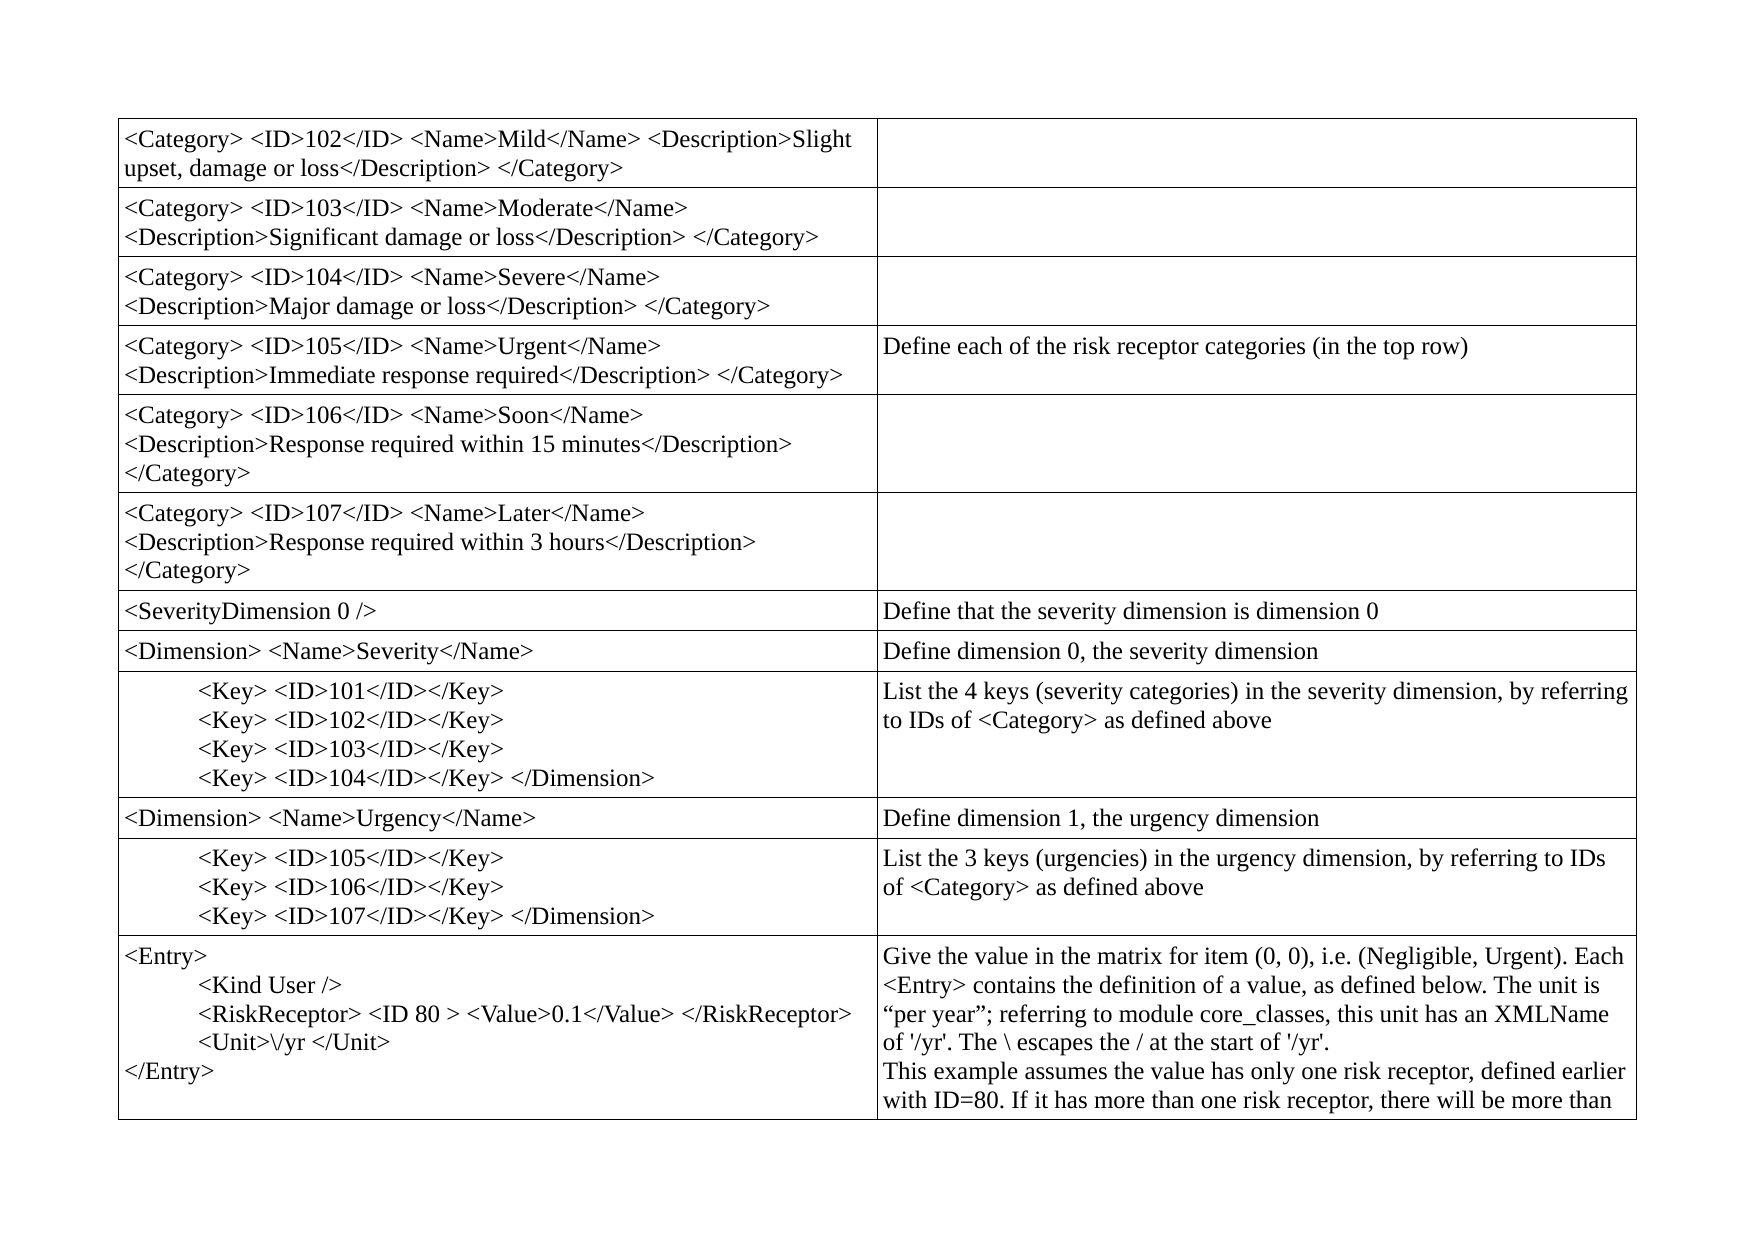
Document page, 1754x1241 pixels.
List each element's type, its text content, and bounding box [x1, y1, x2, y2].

table_cell <Category> <ID>106</ID> <Name>Soon</Name> <Description>Response required within 15 minutes</Description> </Category> [119, 395, 877, 492]
table_cell <Category> <ID>107</ID> <Name>Later</Name> <Description>Response required within 3 hours</Description> </Category> [119, 493, 877, 590]
table_cell <Key> <ID>101</ID></Key> <Key> <ID>102</ID></Key> <Key> <ID>103</ID></Key> <Key> <ID>104</ID></Key> </Dimension> [119, 672, 877, 797]
table_cell <Entry> <Kind User /> <RiskReceptor> <ID 80 > <Value>0.1</Value> </RiskReceptor> <Unit>\/yr </Unit> </Entry> [119, 936, 877, 1119]
table_cell [878, 188, 1636, 256]
table_cell <SeverityDimension 0 /> [119, 591, 877, 630]
table_cell Define each of the risk receptor categories (in the top row) [878, 326, 1636, 394]
table_cell [878, 119, 1636, 187]
table_cell List the 3 keys (urgencies) in the urgency dimension, by referring to IDs of <Category> as defined above [878, 839, 1636, 935]
table_cell [878, 257, 1636, 325]
table_cell Define that the severity dimension is dimension 0 [878, 591, 1636, 630]
table_cell Define dimension 0, the severity dimension [878, 631, 1636, 671]
table_cell <Category> <ID>102</ID> <Name>Mild</Name> <Description>Slight upset, damage or loss</Description> </Category> [119, 119, 877, 187]
table_cell <Category> <ID>104</ID> <Name>Severe</Name> <Description>Major damage or loss</Description> </Category> [119, 257, 877, 325]
table_cell <Dimension> <Name>Severity</Name> [119, 631, 877, 671]
table_cell <Key> <ID>105</ID></Key> <Key> <ID>106</ID></Key> <Key> <ID>107</ID></Key> </Dimension> [119, 839, 877, 935]
table_cell List the 4 keys (severity categories) in the severity dimension, by referring to IDs of <Category> as defined above [878, 672, 1636, 797]
table_cell Define dimension 1, the urgency dimension [878, 798, 1636, 837]
table_cell [878, 395, 1636, 492]
table_cell <Category> <ID>105</ID> <Name>Urgent</Name> <Description>Immediate response required</Description> </Category> [119, 326, 877, 394]
table_cell <Dimension> <Name>Urgency</Name> [119, 798, 877, 837]
table_cell Give the value in the matrix for item (0, 0), i.e. (Negligible, Urgent). Each <Entry> contains the definition of a value, as defined below. The unit is “per year”; referring to module core_classes, this unit has an XMLName of '/yr'. The \ escapes the / at the start of '/yr'. This example assumes the value has only one risk receptor, defined earlier with ID=80. If it has more than one risk receptor, there will be more than [878, 936, 1636, 1119]
table_cell <Category> <ID>103</ID> <Name>Moderate</Name> <Description>Significant damage or loss</Description> </Category> [119, 188, 877, 256]
table_cell [878, 493, 1636, 590]
